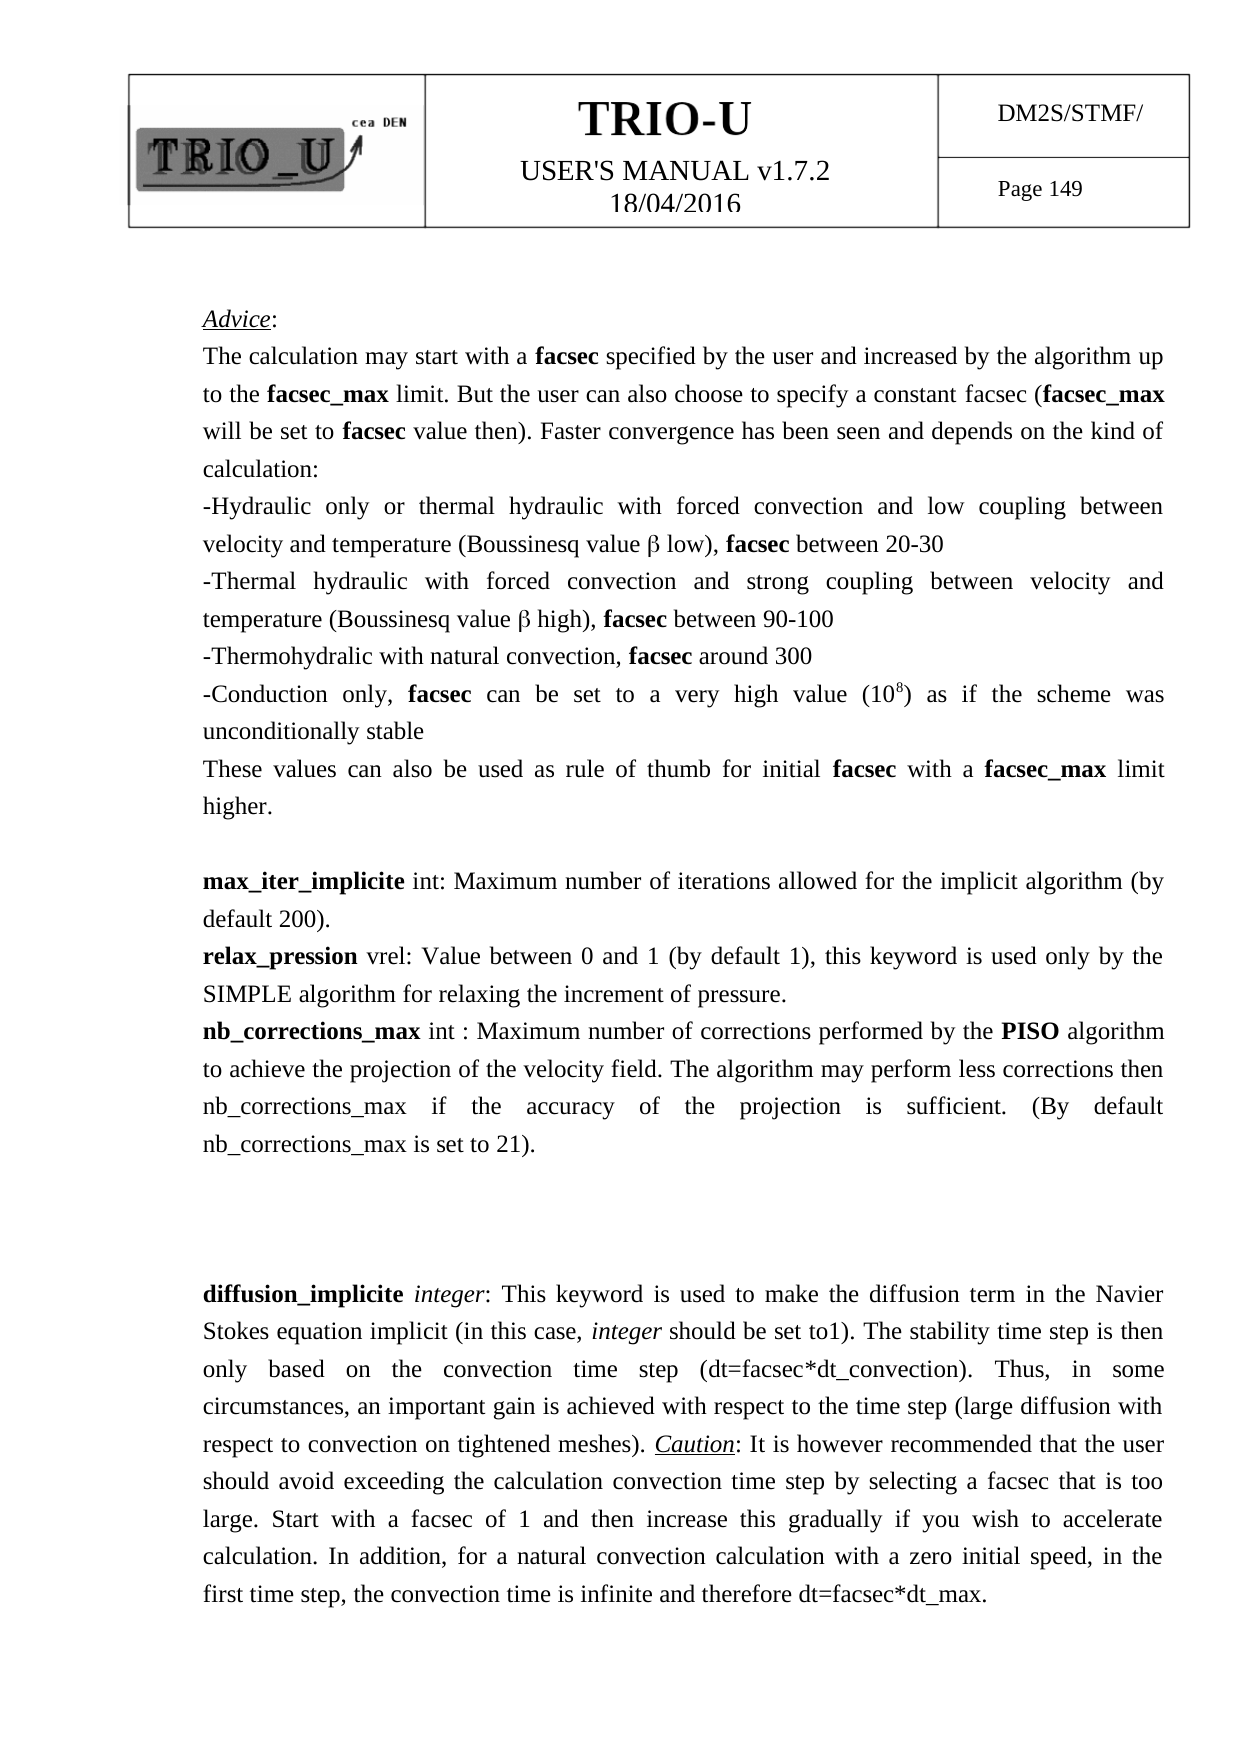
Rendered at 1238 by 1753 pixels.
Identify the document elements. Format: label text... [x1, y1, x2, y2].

text -Thermal hydraulic with forced convection and strong coupling between velocity and temperature (Boussinesq value  high), facsec between 90-100 [203, 558, 1165, 633]
text These values can also be used as rule of thumb for initial facsec with a facsec_max limit higher. [203, 745, 1165, 820]
text Advice: [203, 295, 1165, 333]
text -Thermohydralic with natural convection, facsec around 300 [203, 633, 1165, 670]
text The calculation may start with a facsec specified by the user and increased by the algorithm up to the facsec_max limit. But the user can also choose to specify a constant facsec (facsec_max will be set to facsec value then). Faster convergence has been seen and depends on the kind of calculation: [203, 333, 1165, 483]
text -Conduction only, facsec can be set to a very high value (108) as if the scheme was unconditionally stable [203, 670, 1165, 745]
text relax_pression vrel: Value between 0 and 1 (by default 1), this keyword is used only by the SIMPLE algorithm for relaxing the increment of pressure. [203, 933, 1165, 1008]
text nb_corrections_max int : Maximum number of corrections performed by the PISO algorithm to achieve the projection of the velocity field. The algorithm may perform less corrections then nb_corrections_max if the accuracy of the projection is sufficient. (By default nb_corrections_max is set to 21). [203, 1008, 1165, 1158]
text -Hydraulic only or thermal hydraulic with forced convection and low coupling between velocity and temperature (Boussinesq value  low), facsec between 20-30 [203, 483, 1165, 558]
text max_iter_implicite int: Maximum number of iterations allowed for the implicit algorithm (by default 200). [203, 858, 1165, 933]
text diffusion_implicite integer: This keyword is used to make the diffusion term in the Navier Stokes equation implicit (in this case, integer should be set to1). The stability time step is then only based on the convection time step (dt=facsec*dt_convection). Thus, in some circumstances, an important gain is achieved with respect to the time step (large diffusion with respect to convection on tightened meshes). Caution: It is however recommended that the user should avoid exceeding the calculation convection time step by selecting a facsec that is too large. Start with a facsec of 1 and then increase this gradually if you wish to accelerate calculation. In addition, for a natural convection calculation with a zero initial speed, in the first time step, the convection time is infinite and therefore dt=facsec*dt_max. [203, 1270, 1165, 1608]
